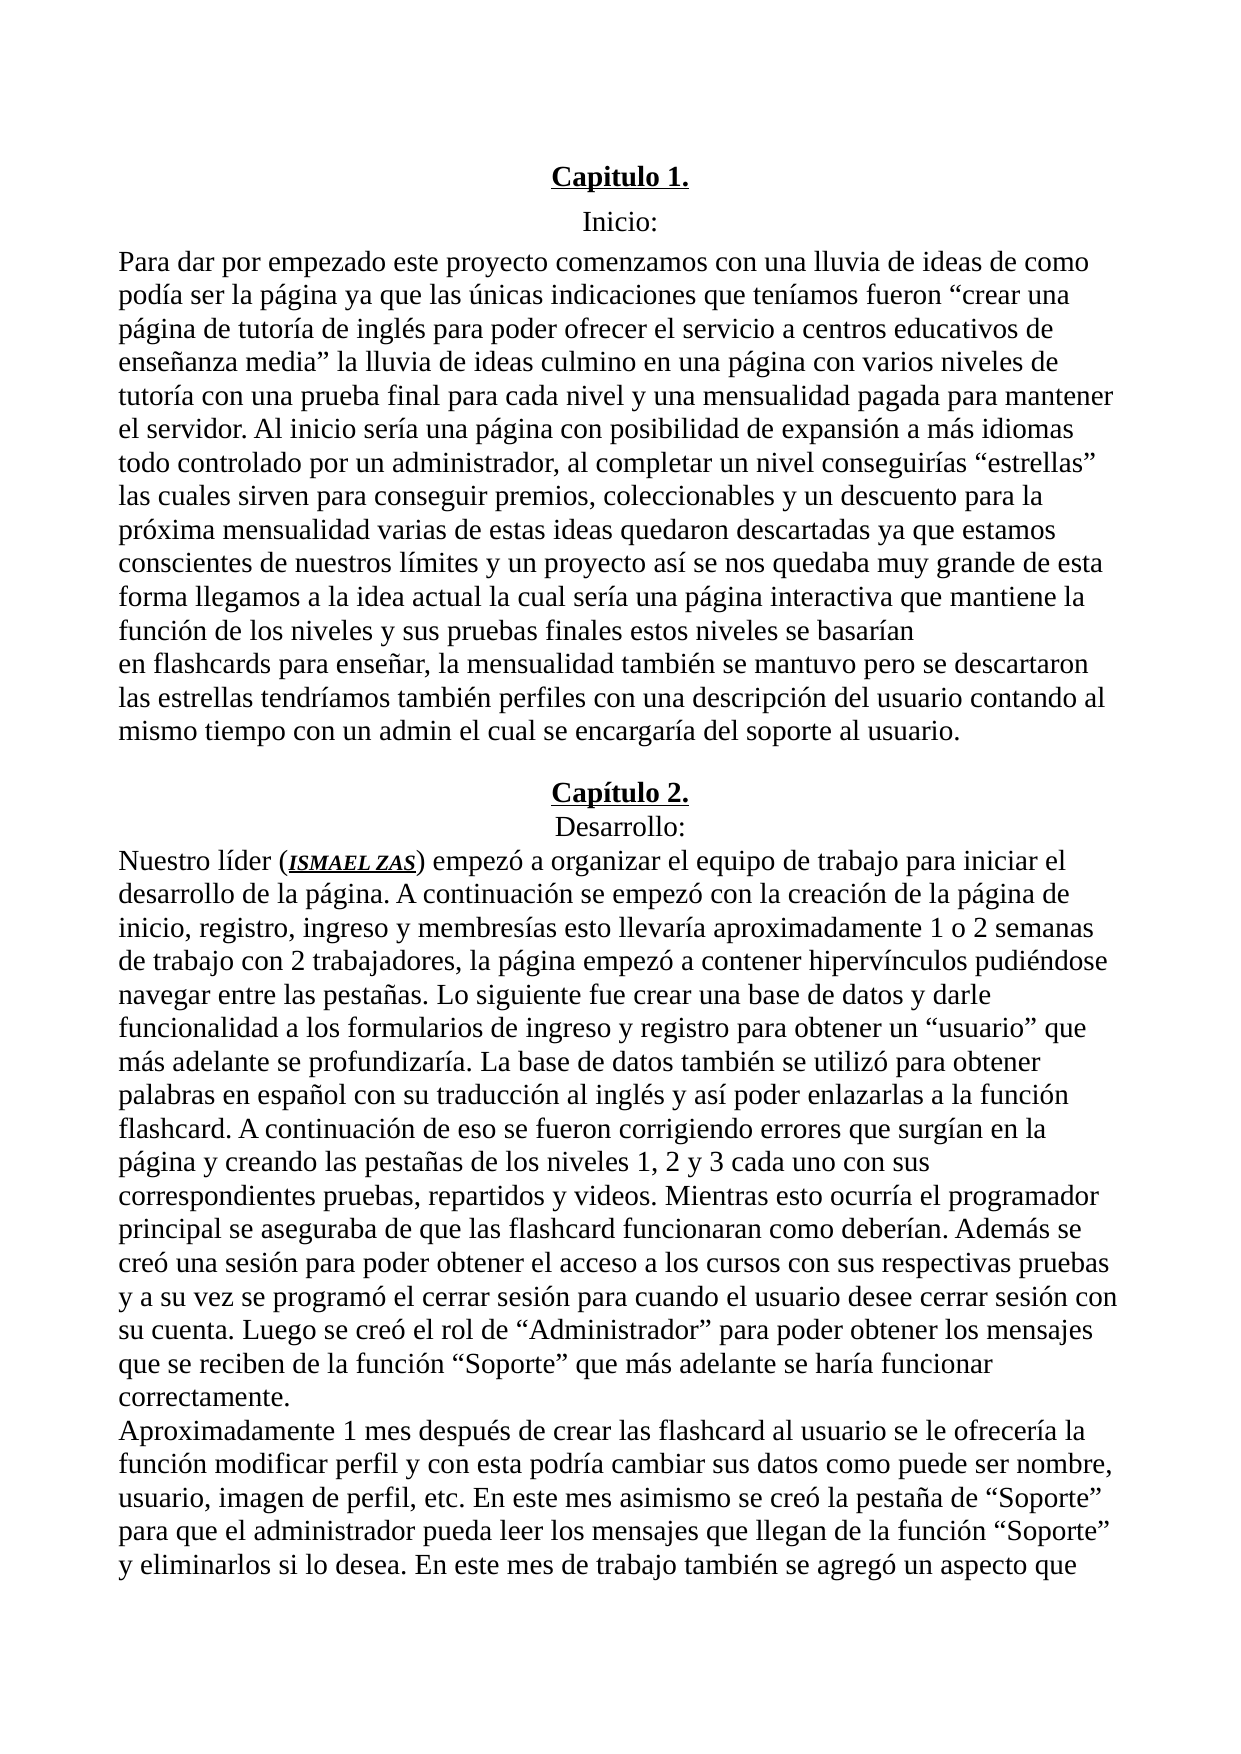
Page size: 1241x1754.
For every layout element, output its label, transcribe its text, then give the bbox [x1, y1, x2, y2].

text Capitulo 1. [118, 159, 1122, 192]
text Nuestro líder (ISMAEL ZAS) empezó a organizar el equipo de trabajo para iniciar el desarrollo de la página. A continuación se empezó con la creación de la página de inicio, registro, ingreso y membresías esto llevaría aproximadamente 1 o 2 semanas de trabajo con 2 trabajadores, la página empezó a contener hipervínculos pudiéndose navegar entre las pestañas. Lo siguiente fue crear una base de datos y darle funcionalidad a los formularios de ingreso y registro para obtener un “usuario” que más adelante se profundizaría. La base de datos también se utilizó para obtener palabras en español con su traducción al inglés y así poder enlazarlas a la función flashcard. A continuación de eso se fueron corrigiendo errores que surgían en la página y creando las pestañas de los niveles 1, 2 y 3 cada uno con sus correspondientes pruebas, repartidos y videos. Mientras esto ocurría el programador principal se aseguraba de que las flashcard funcionaran como deberían. Además se creó una sesión para poder obtener el acceso a los cursos con sus respectivas pruebas y a su vez se programó el cerrar sesión para cuando el usuario desee cerrar sesión con su cuenta. Luego se creó el rol de “Administrador” para poder obtener los mensajes que se reciben de la función “Soporte” que más adelante se haría funcionar correctamente. [118, 843, 1122, 1413]
text en flashcards para enseñar, la mensualidad también se mantuvo pero se descartaron las estrellas tendríamos también perfiles con una descripción del usuario contando al mismo tiempo con un admin el cual se encargaría del soporte al usuario. [118, 646, 1122, 747]
text Inicio: [118, 204, 1122, 238]
text Para dar por empezado este proyecto comenzamos con una lluvia de ideas de como podía ser la página ya que las únicas indicaciones que teníamos fueron “crear una página de tutoría de inglés para poder ofrecer el servicio a centros educativos de enseñanza media” la lluvia de ideas culmino en una página con varios niveles de tutoría con una prueba final para cada nivel y una mensualidad pagada para mantener el servidor. Al inicio sería una página con posibilidad de expansión a más idiomas todo controlado por un administrador, al completar un nivel conseguirías “estrellas” las cuales sirven para conseguir premios, coleccionables y un descuento para la próxima mensualidad varias de estas ideas quedaron descartadas ya que estamos conscientes de nuestros límites y un proyecto así se nos quedaba muy grande de esta forma llegamos a la idea actual la cual sería una página interactiva que mantiene la función de los niveles y sus pruebas finales estos niveles se basarían [118, 244, 1122, 646]
text Desarrollo: [118, 809, 1122, 843]
text Aproximadamente 1 mes después de crear las flashcard al usuario se le ofrecería la función modificar perfil y con esta podría cambiar sus datos como puede ser nombre, usuario, imagen de perfil, etc. En este mes asimismo se creó la pestaña de “Soporte” para que el administrador pueda leer los mensajes que llegan de la función “Soporte” y eliminarlos si lo desea. En este mes de trabajo también se agregó un aspecto que [118, 1413, 1122, 1581]
text Capítulo 2. [118, 776, 1122, 809]
